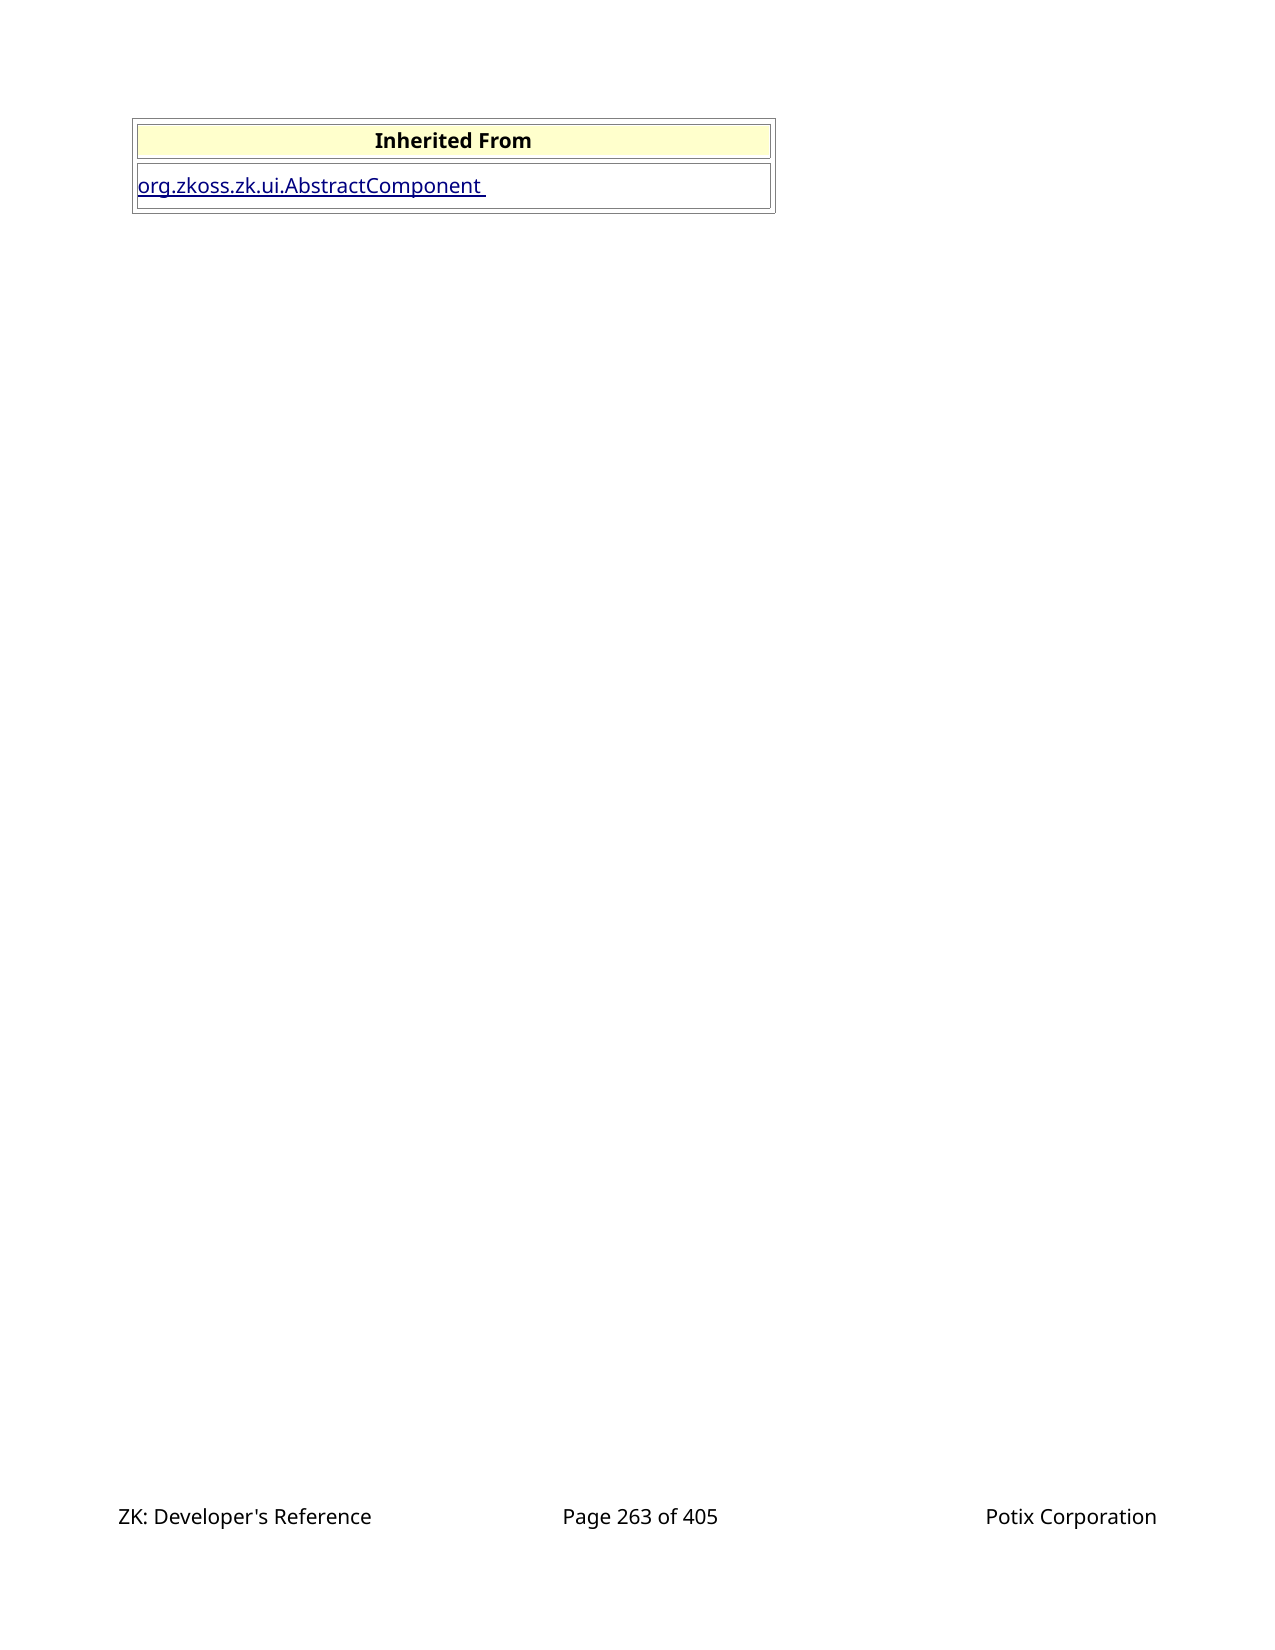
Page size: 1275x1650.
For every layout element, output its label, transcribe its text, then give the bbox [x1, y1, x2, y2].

table_cell org.zkoss.zk.ui.AbstractComponent [134, 158, 772, 207]
table_header Inherited From [134, 119, 772, 158]
